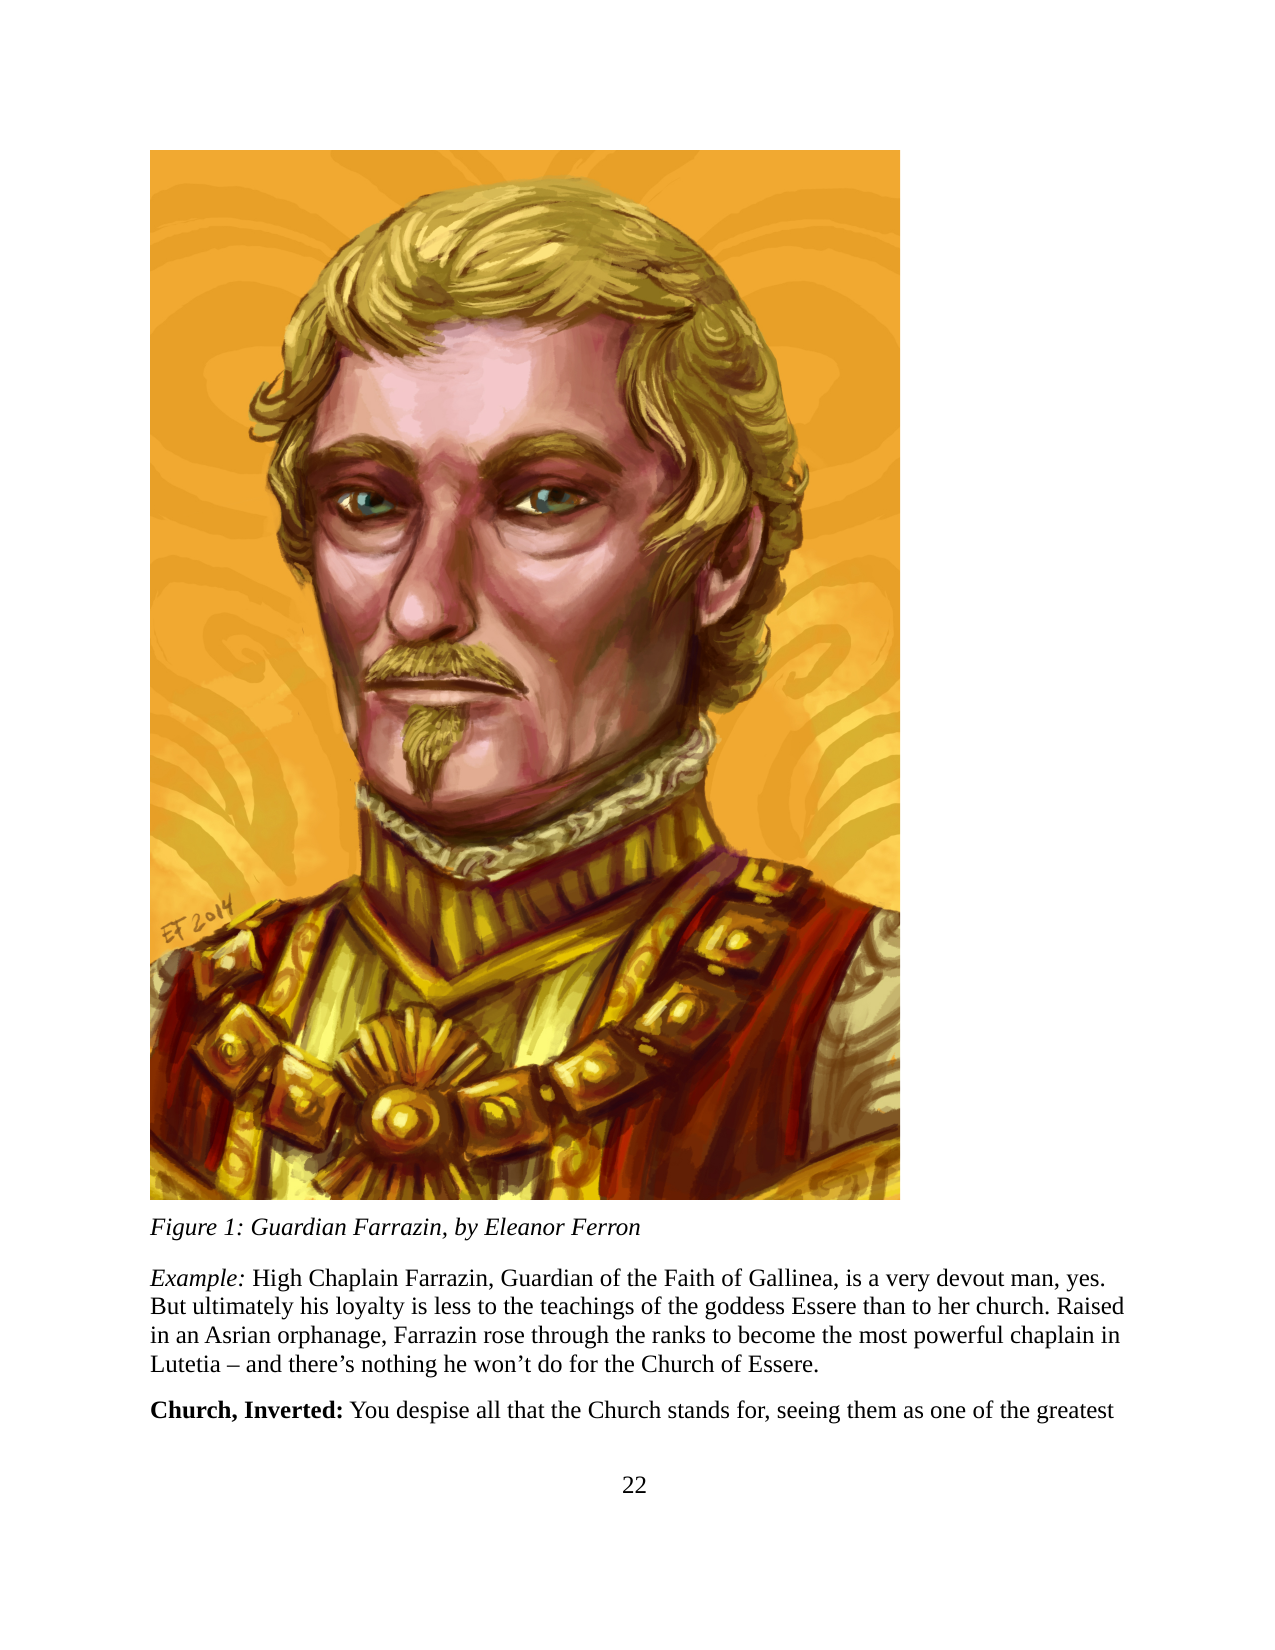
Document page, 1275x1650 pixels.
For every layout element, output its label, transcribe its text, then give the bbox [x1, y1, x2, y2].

text Church, Inverted: You despise all that the Church stands for, seeing them as one of the greatest [150, 1396, 1125, 1424]
picture [150, 150, 901, 1200]
text Example: High Chaplain Farrazin, Guardian of the Faith of Gallinea, is a very devout man, yes. But ultimately his loyalty is less to the teachings of the goddess Essere than to her church. Raised in an Asrian orphanage, Farrazin rose through the ranks to become the most powerful chaplain in Lutetia – and there’s nothing he won’t do for the Church of Essere. [150, 1263, 1125, 1378]
text Figure 1: Guardian Farrazin, by Eleanor Ferron [150, 1212, 1125, 1241]
